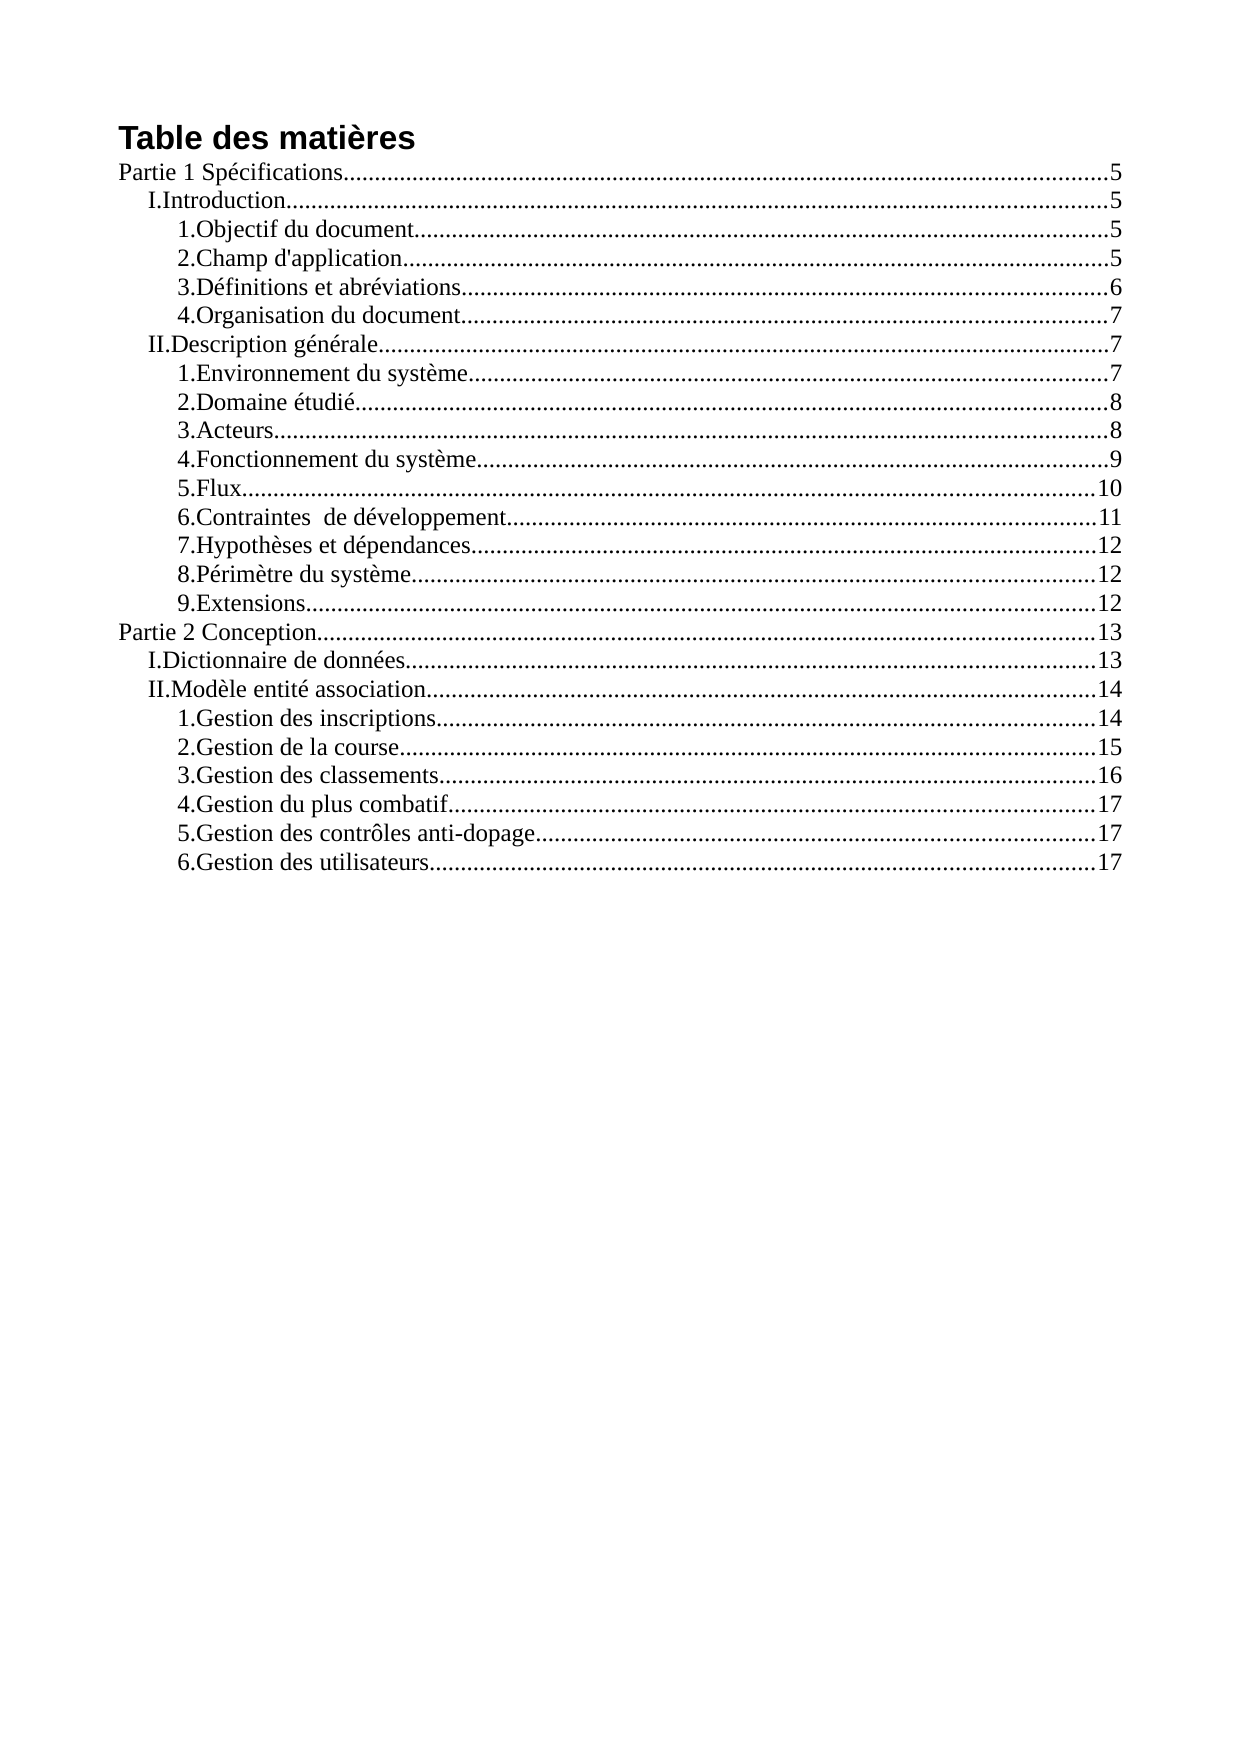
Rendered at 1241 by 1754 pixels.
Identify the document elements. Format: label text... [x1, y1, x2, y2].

text 6.Gestion des utilisateurs 17 [177, 847, 1122, 875]
text 1.Objectif du document 5 [177, 214, 1122, 243]
text 2.Domaine étudié 8 [177, 387, 1122, 415]
text I.Introduction 5 [148, 185, 1122, 214]
text II.Description générale 7 [148, 329, 1122, 358]
text 1.Environnement du système 7 [177, 358, 1122, 387]
text II.Modèle entité association 14 [148, 674, 1122, 703]
text 8.Périmètre du système 12 [177, 559, 1122, 588]
text 2.Champ d'application 5 [177, 243, 1122, 272]
text I.Dictionnaire de données 13 [148, 645, 1122, 674]
text 3.Acteurs 8 [177, 415, 1122, 444]
text 3.Gestion des classements 16 [177, 760, 1122, 789]
text Partie 1 Spécifications 5 [118, 157, 1122, 185]
text 4.Organisation du document 7 [177, 300, 1122, 329]
text 1.Gestion des inscriptions 14 [177, 703, 1122, 732]
text 3.Définitions et abréviations 6 [177, 272, 1122, 300]
subtitle Table des matières [118, 118, 1122, 157]
text 4.Fonctionnement du système 9 [177, 444, 1122, 473]
text 7.Hypothèses et dépendances 12 [177, 530, 1122, 559]
text 6.Contraintes de développement 11 [177, 502, 1122, 530]
text 4.Gestion du plus combatif 17 [177, 789, 1122, 818]
text 2.Gestion de la course 15 [177, 732, 1122, 760]
text 5.Flux 10 [177, 473, 1122, 502]
text Partie 2 Conception 13 [118, 617, 1122, 645]
text 9.Extensions 12 [177, 588, 1122, 617]
text 5.Gestion des contrôles anti-dopage 17 [177, 818, 1122, 847]
